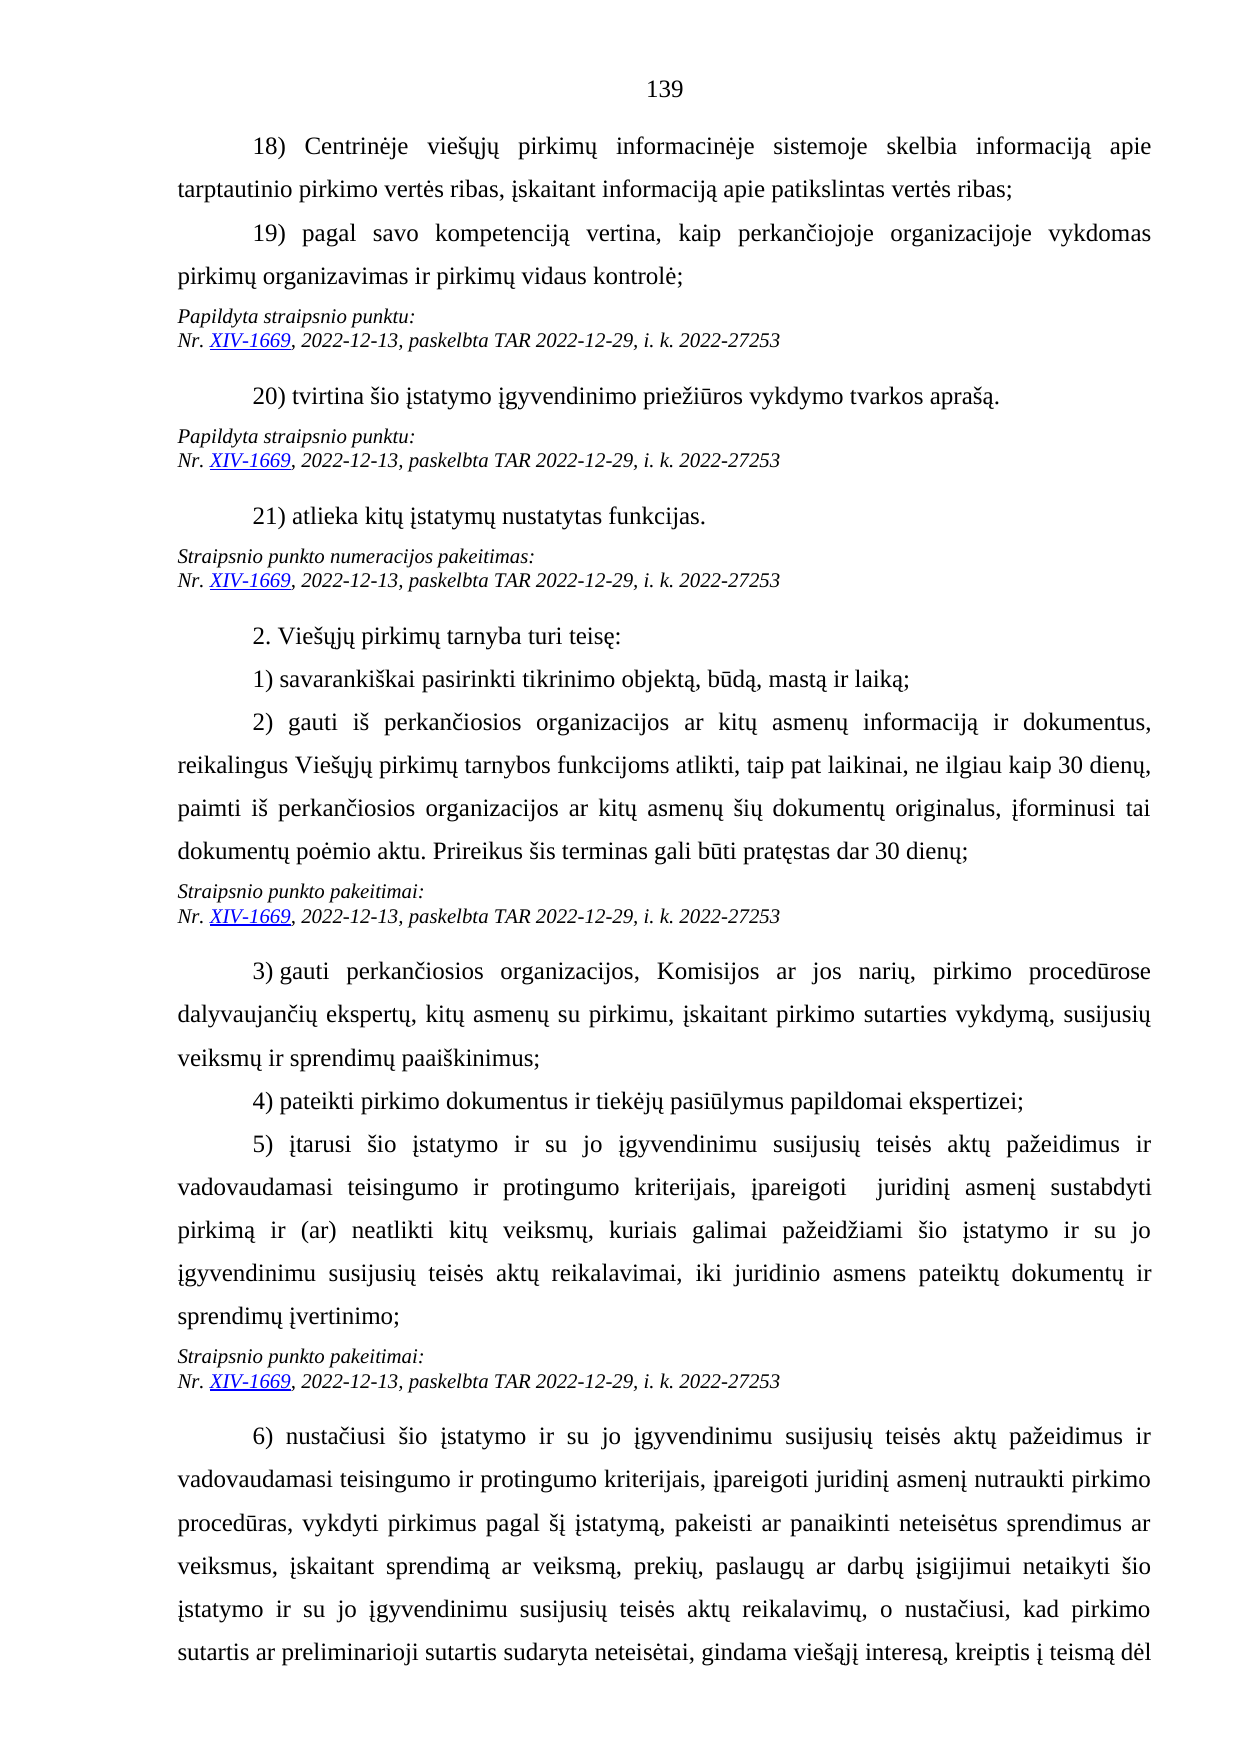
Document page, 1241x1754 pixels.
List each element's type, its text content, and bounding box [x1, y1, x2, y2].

text Straipsnio punkto numeracijos pakeitimas: [177, 544, 1152, 568]
text 19) pagal savo kompetenciją vertina, kaip perkančiojoje organizacijoje vykdomas pirkimų organizavimas ir pirkimų vidaus kontrolė; [177, 218, 1152, 289]
text 5) įtarusi šio įstatymo ir su jo įgyvendinimu susijusių teisės aktų pažeidimus ir vadovaudamasi teisingumo ir protingumo kriterijais, įpareigoti juridinį asmenį sustabdyti pirkimą ir (ar) neatlikti kitų veiksmų, kuriais galimai pažeidžiami šio įstatymo ir su jo įgyvendinimu susijusių teisės aktų reikalavimai, iki juridinio asmens pateiktų dokumentų ir sprendimų įvertinimo; [177, 1129, 1152, 1330]
text Nr. XIV-1669, 2022-12-13, paskelbta TAR 2022-12-29, i. k. 2022-27253 [177, 568, 1152, 592]
text 2) gauti iš perkančiosios organizacijos ar kitų asmenų informaciją ir dokumentus, reikalingus Viešųjų pirkimų tarnybos funkcijoms atlikti, taip pat laikinai, ne ilgiau kaip 30 dienų, paimti iš perkančiosios organizacijos ar kitų asmenų šių dokumentų originalus, įforminusi tai dokumentų poėmio aktu. Prireikus šis terminas gali būti pratęstas dar 30 dienų; [177, 707, 1152, 865]
text Nr. XIV-1669, 2022-12-13, paskelbta TAR 2022-12-29, i. k. 2022-27253 [177, 448, 1152, 472]
text Nr. XIV-1669, 2022-12-13, paskelbta TAR 2022-12-29, i. k. 2022-27253 [177, 328, 1152, 352]
text 1) savarankiškai pasirinkti tikrinimo objektą, būdą, mastą ir laiką; [177, 664, 1152, 693]
text 21) atlieka kitų įstatymų nustatytas funkcijas. [177, 501, 1152, 529]
text Papildyta straipsnio punktu: [177, 424, 1152, 448]
text Straipsnio punkto pakeitimai: [177, 879, 1152, 903]
text 18) Centrinėje viešųjų pirkimų informacinėje sistemoje skelbia informaciją apie tarptautinio pirkimo vertės ribas, įskaitant informaciją apie patikslintas vertės ribas; [177, 131, 1152, 203]
text Nr. XIV-1669, 2022-12-13, paskelbta TAR 2022-12-29, i. k. 2022-27253 [177, 1368, 1152, 1393]
text Papildyta straipsnio punktu: [177, 304, 1152, 328]
text 20) tvirtina šio įstatymo įgyvendinimo priežiūros vykdymo tvarkos aprašą. [177, 381, 1152, 409]
text 2. Viešųjų pirkimų tarnyba turi teisę: [177, 621, 1152, 649]
text 4) pateikti pirkimo dokumentus ir tiekėjų pasiūlymus papildomai ekspertizei; [177, 1086, 1152, 1114]
text 6) nustačiusi šio įstatymo ir su jo įgyvendinimu susijusių teisės aktų pažeidimus ir vadovaudamasi teisingumo ir protingumo kriterijais, įpareigoti juridinį asmenį nutraukti pirkimo procedūras, vykdyti pirkimus pagal šį įstatymą, pakeisti ar panaikinti neteisėtus sprendimus ar veiksmus, įskaitant sprendimą ar veiksmą, prekių, paslaugų ar darbų įsigijimui netaikyti šio įstatymo ir su jo įgyvendinimu susijusių teisės aktų reikalavimų, o nustačiusi, kad pirkimo sutartis ar preliminarioji sutartis sudaryta neteisėtai, gindama viešąjį interesą, kreiptis į teismą dėl [177, 1421, 1152, 1666]
text 3) gauti perkančiosios organizacijos, Komisijos ar jos narių, pirkimo procedūrose dalyvaujančių ekspertų, kitų asmenų su pirkimu, įskaitant pirkimo sutarties vykdymą, susijusių veiksmų ir sprendimų paaiškinimus; [177, 956, 1152, 1071]
text Straipsnio punkto pakeitimai: [177, 1344, 1152, 1368]
text Nr. XIV-1669, 2022-12-13, paskelbta TAR 2022-12-29, i. k. 2022-27253 [177, 903, 1152, 928]
